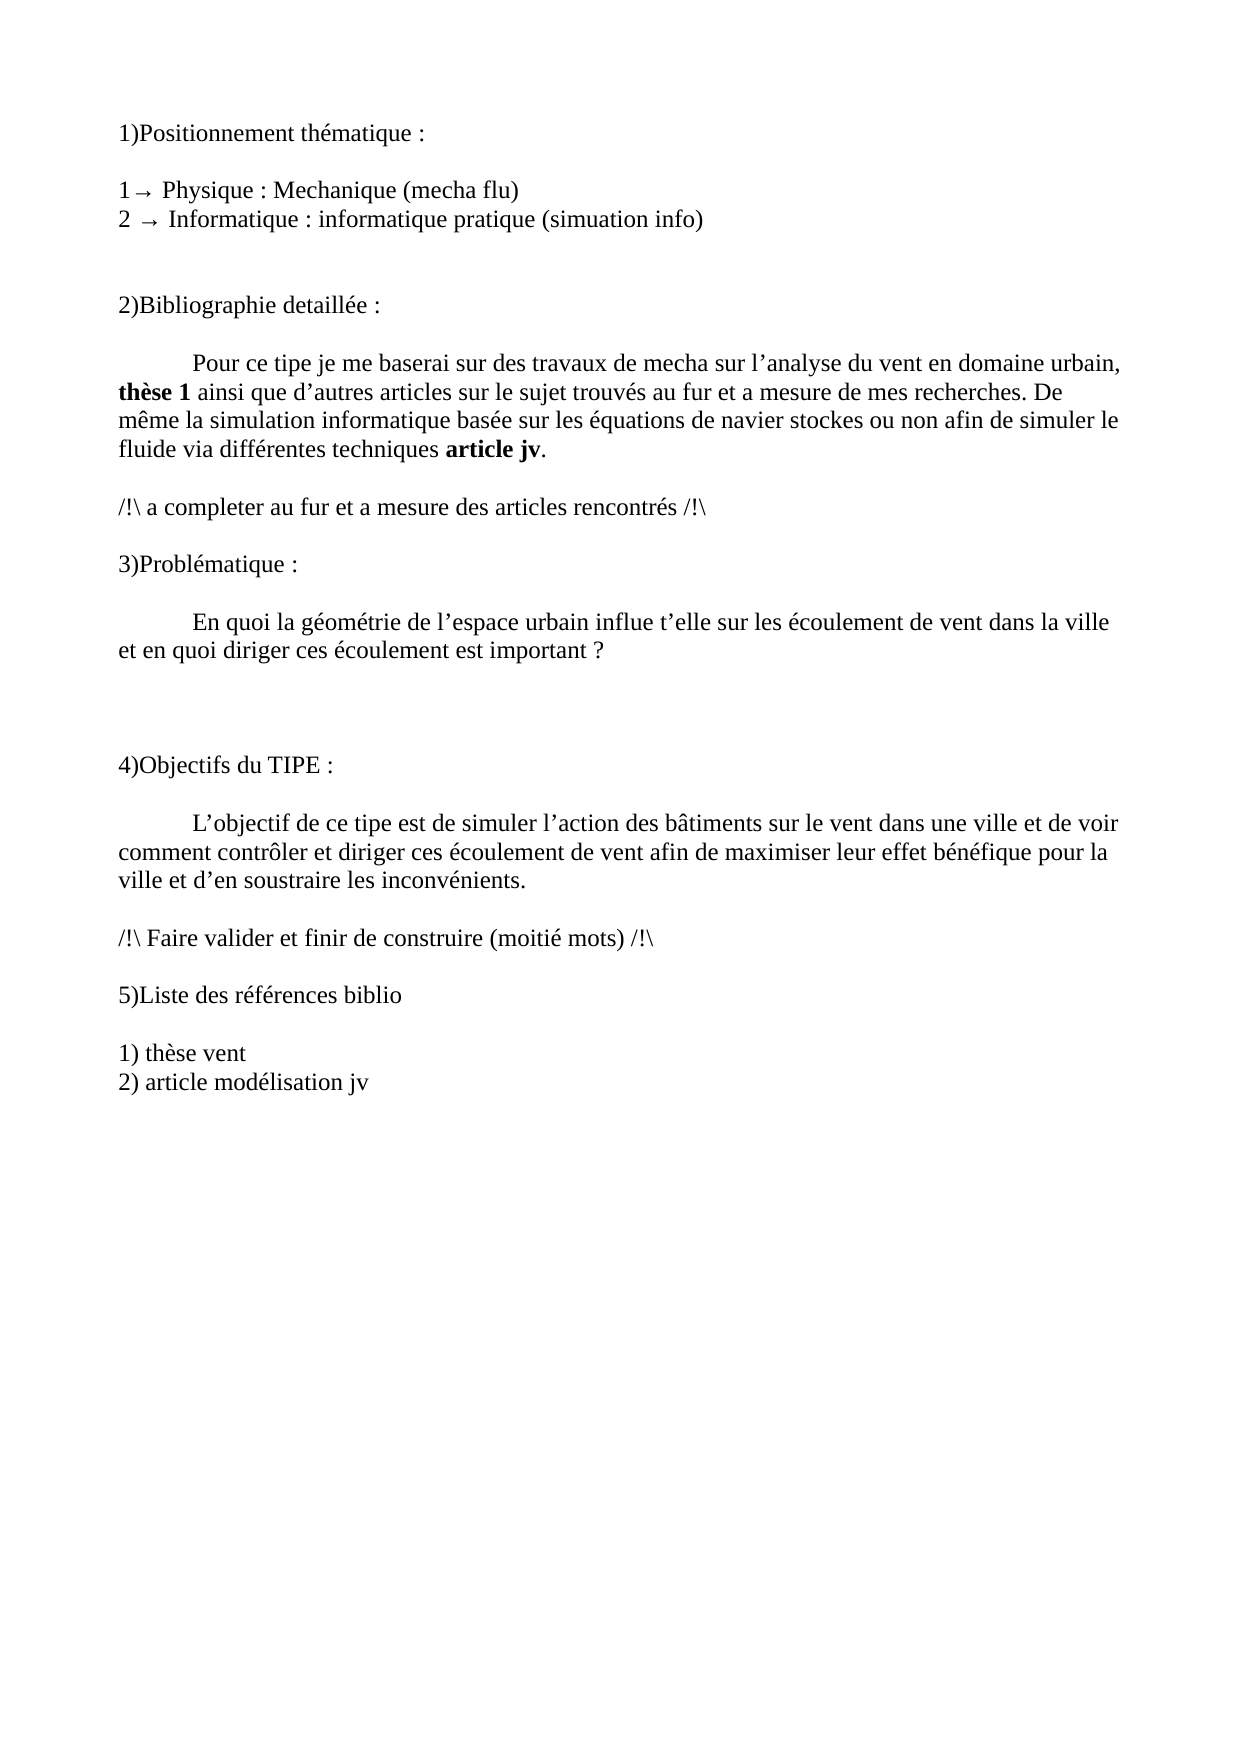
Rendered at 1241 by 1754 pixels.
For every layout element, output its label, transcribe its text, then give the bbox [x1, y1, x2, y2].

text 4)Objectifs du TIPE : [118, 751, 1122, 779]
text En quoi la géométrie de l’espace urbain influe t’elle sur les écoulement de vent dans la ville et en quoi diriger ces écoulement est important ? [118, 607, 1122, 664]
text Pour ce tipe je me baserai sur des travaux de mecha sur l’analyse du vent en domaine urbain, thèse 1 ainsi que d’autres articles sur le sujet trouvés au fur et a mesure de mes recherches. De même la simulation informatique basée sur les équations de navier stockes ou non afin de simuler le fluide via différentes techniques article jv. [118, 348, 1122, 463]
text 1) thèse vent [118, 1038, 1122, 1067]
text /!\ a completer au fur et a mesure des articles rencontrés /!\ [118, 492, 1122, 521]
text L’objectif de ce tipe est de simuler l’action des bâtiments sur le vent dans une ville et de voir comment contrôler et diriger ces écoulement de vent afin de maximiser leur effet bénéfique pour la ville et d’en soustraire les inconvénients. [118, 808, 1122, 894]
text 2) article modélisation jv [118, 1067, 1122, 1096]
text 3)Problématique : [118, 549, 1122, 578]
text /!\ Faire valider et finir de construire (moitié mots) /!\ [118, 923, 1122, 952]
text 1)Positionnement thématique : [118, 118, 1122, 147]
text 2)Bibliographie detaillée : [118, 291, 1122, 319]
text 1→ Physique : Mechanique (mecha flu) [118, 176, 1122, 204]
text 5)Liste des références biblio [118, 981, 1122, 1009]
text 2 → Informatique : informatique pratique (simuation info) [118, 204, 1122, 233]
